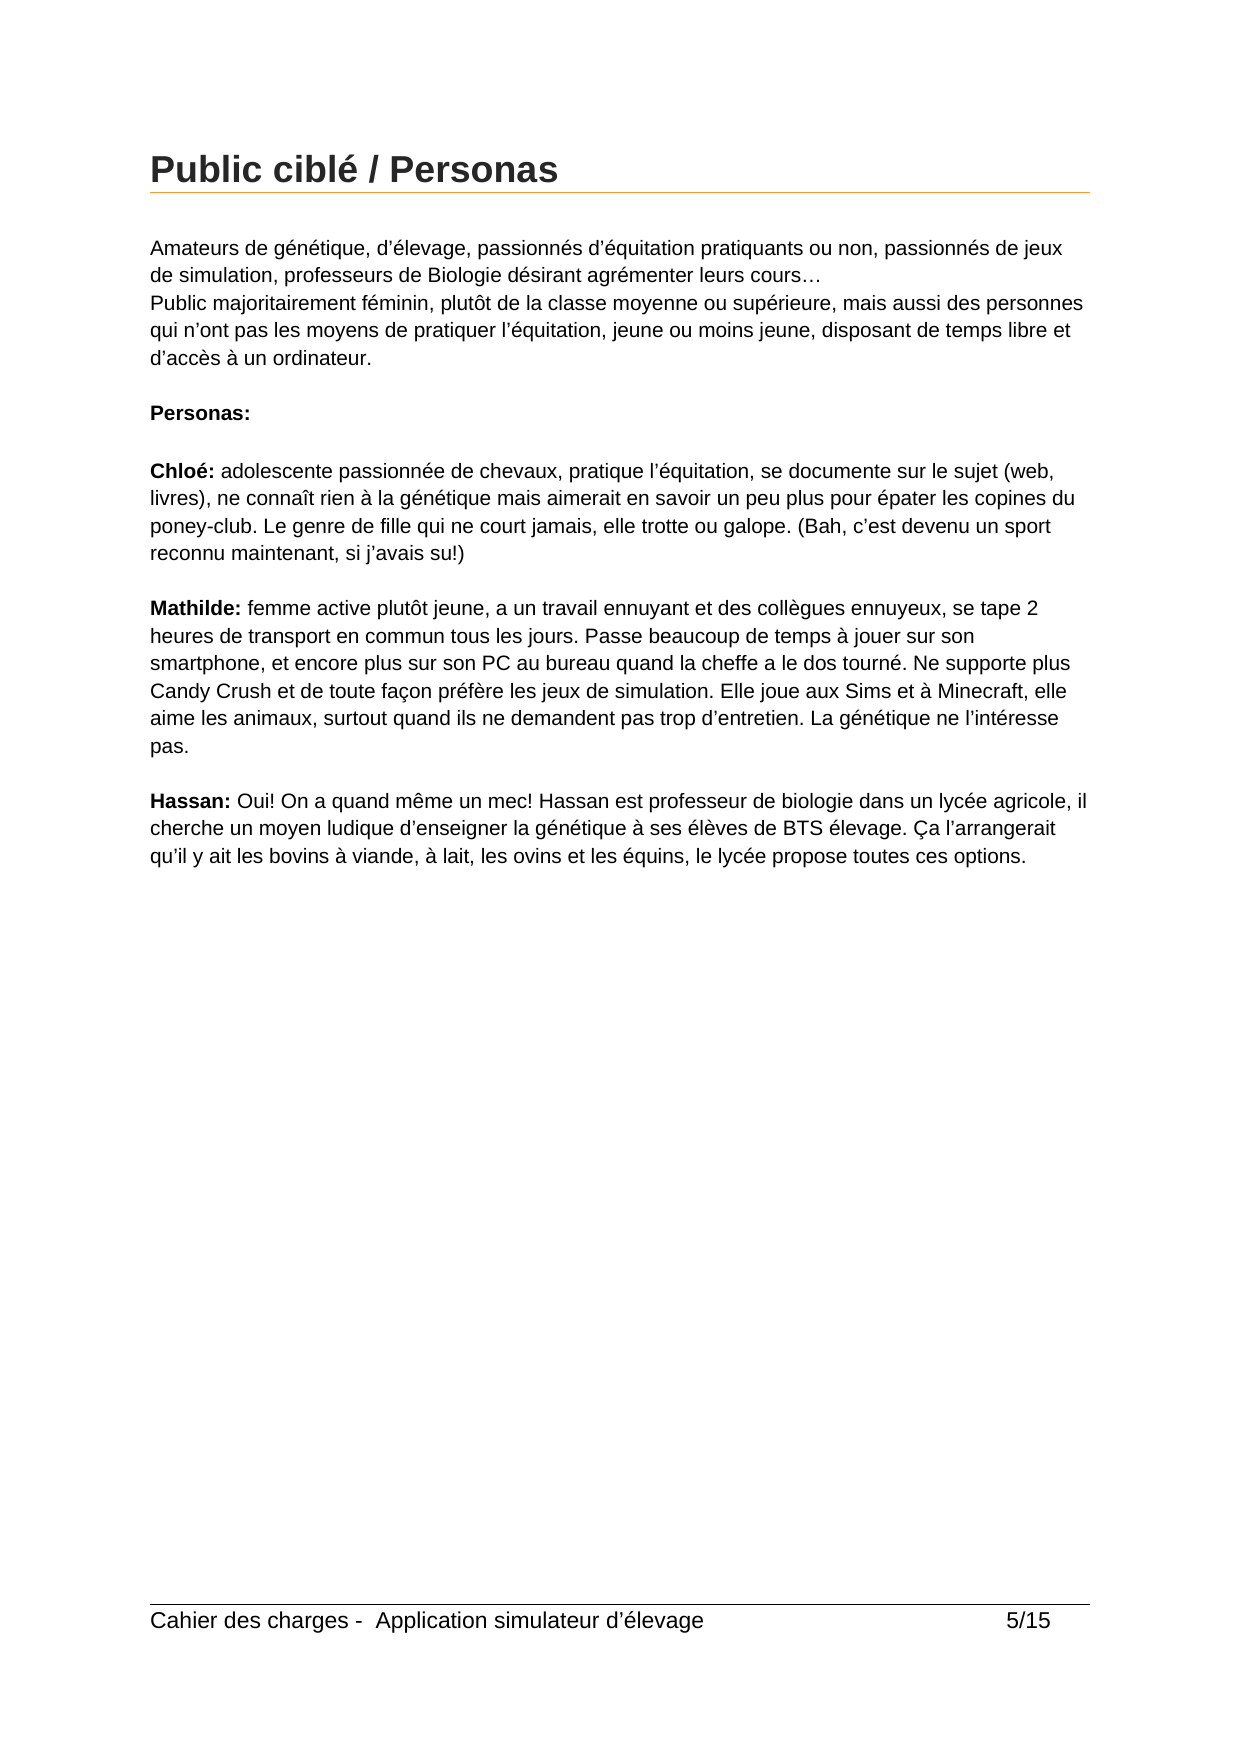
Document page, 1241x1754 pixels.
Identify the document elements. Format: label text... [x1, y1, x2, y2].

text Mathilde: femme active plutôt jeune, a un travail ennuyant et des collègues ennuyeux, se tape 2 heures de transport en commun tous les jours. Passe beaucoup de temps à jouer sur son smartphone, et encore plus sur son PC au bureau quand la cheffe a le dos tourné. Ne supporte plus Candy Crush et de toute façon préfère les jeux de simulation. Elle joue aux Sims et à Minecraft, elle aime les animaux, surtout quand ils ne demandent pas trop d’entretien. La génétique ne l’intéresse pas. [150, 596, 1090, 757]
subtitle Public ciblé / Personas [150, 147, 1090, 192]
text Hassan: Oui! On a quand même un mec! Hassan est professeur de biologie dans un lycée agricole, il cherche un moyen ludique d’enseigner la génétique à ses élèves de BTS élevage. Ça l’arrangerait qu’il y ait les bovins à viande, à lait, les ovins et les équins, le lycée propose toutes ces options. [150, 788, 1090, 867]
text Chloé: adolescente passionnée de chevaux, pratique l’équitation, se documente sur le sujet (web, livres), ne connaît rien à la génétique mais aimerait en savoir un peu plus pour épater les copines du poney-club. Le genre de fille qui ne court jamais, elle trotte ou galope. (Bah, c’est devenu un sport reconnu maintenant, si j’avais su!) [150, 458, 1090, 565]
text Public majoritairement féminin, plutôt de la classe moyenne ou supérieure, mais aussi des personnes qui n’ont pas les moyens de pratiquer l’équitation, jeune ou moins jeune, disposant de temps libre et d’accès à un ordinateur. [150, 291, 1090, 370]
text Amateurs de génétique, d’élevage, passionnés d’équitation pratiquants ou non, passionnés de jeux de simulation, professeurs de Biologie désirant agrémenter leurs cours… [150, 236, 1090, 287]
text Personas: [150, 401, 1090, 425]
